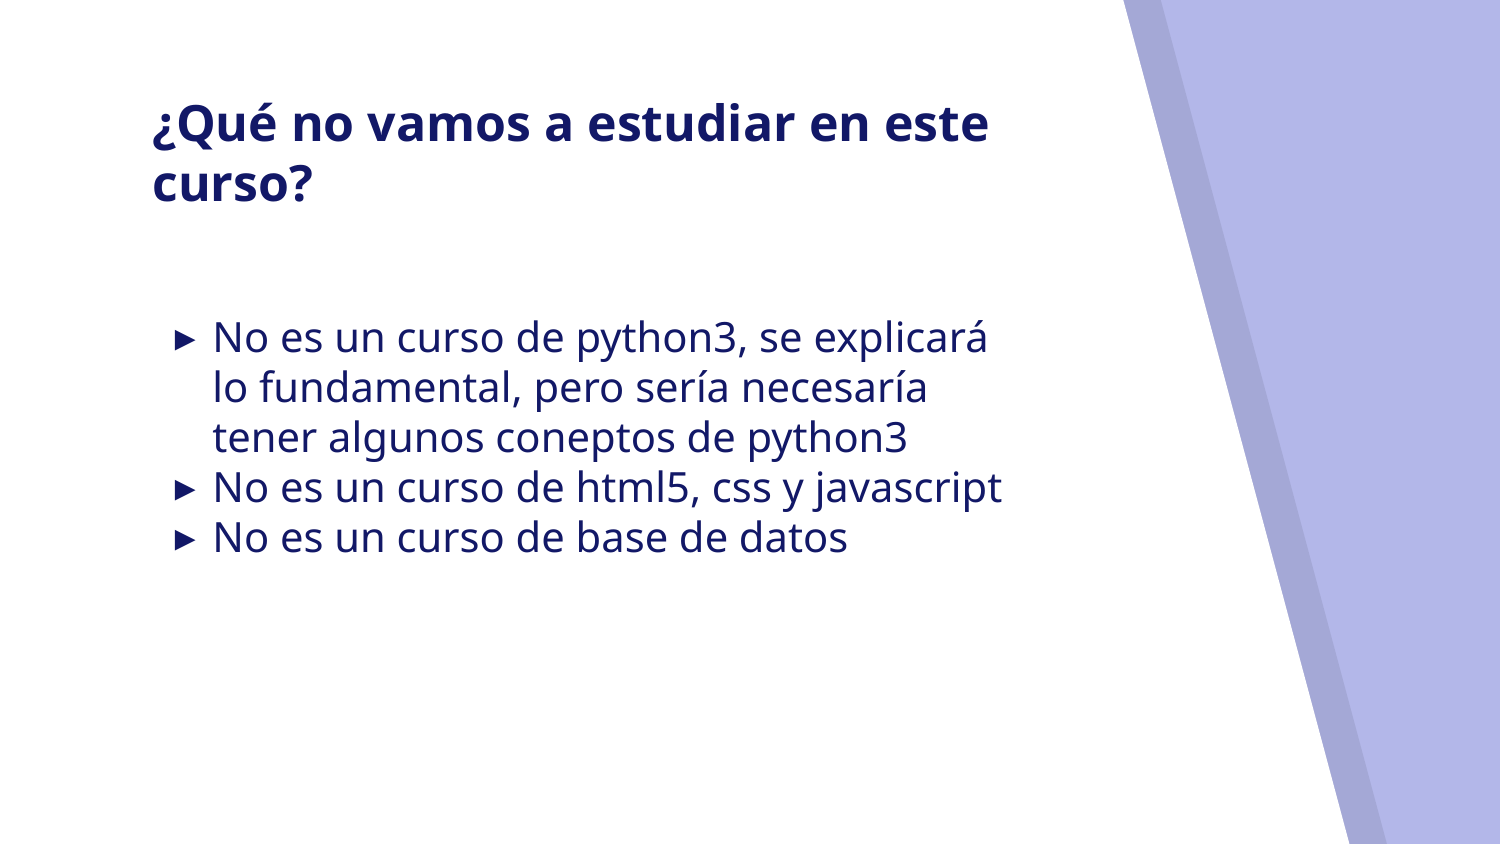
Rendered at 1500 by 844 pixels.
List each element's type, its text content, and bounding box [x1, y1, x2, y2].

text_box ¿Qué no vamos a estudiar en este curso? [137, 146, 1011, 227]
text_box No es un curso de python3, se explicará lo fundamental, pero sería necesaría tener algunos coneptos de python3 No es un curso de html5, css y javascript No es un curso de base de datos [137, 310, 1011, 844]
